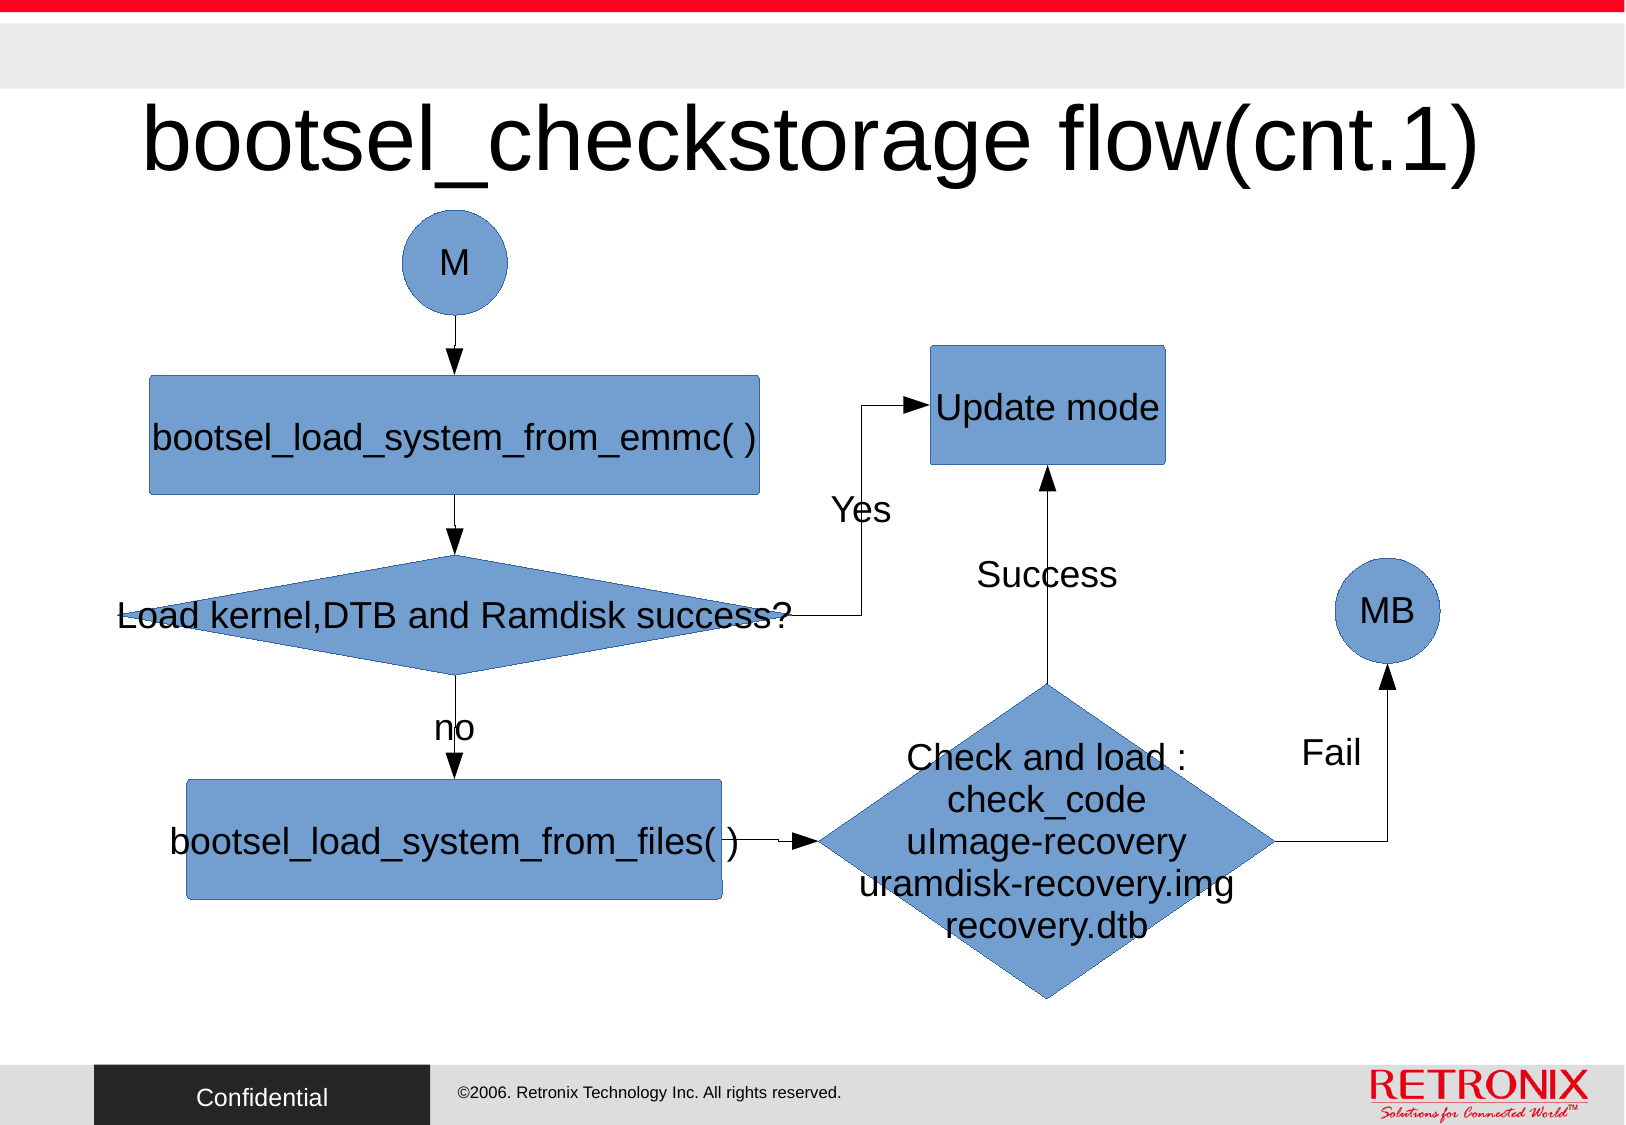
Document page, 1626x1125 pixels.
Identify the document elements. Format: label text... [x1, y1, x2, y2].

text_box bootsel_load_system_from_emmc( ) [149, 375, 760, 495]
text_box M [402, 210, 508, 316]
text_box MB [1335, 558, 1441, 664]
picture [1367, 1067, 1592, 1125]
text_box Update mode [930, 345, 1166, 465]
text_box Load kernel,DTB and Ramdisk success? [152, 601, 193, 627]
text_box Load kernel,DTB and Ramdisk success? [190, 555, 765, 676]
text_box Check and load : check_code uImage-recovery uramdisk-recovery.img recovery.dtb [819, 683, 1275, 999]
title bootsel_checkstorage flow(cnt.1) [81, 44, 1544, 233]
text_box bootsel_load_system_from_files( ) [186, 779, 723, 900]
